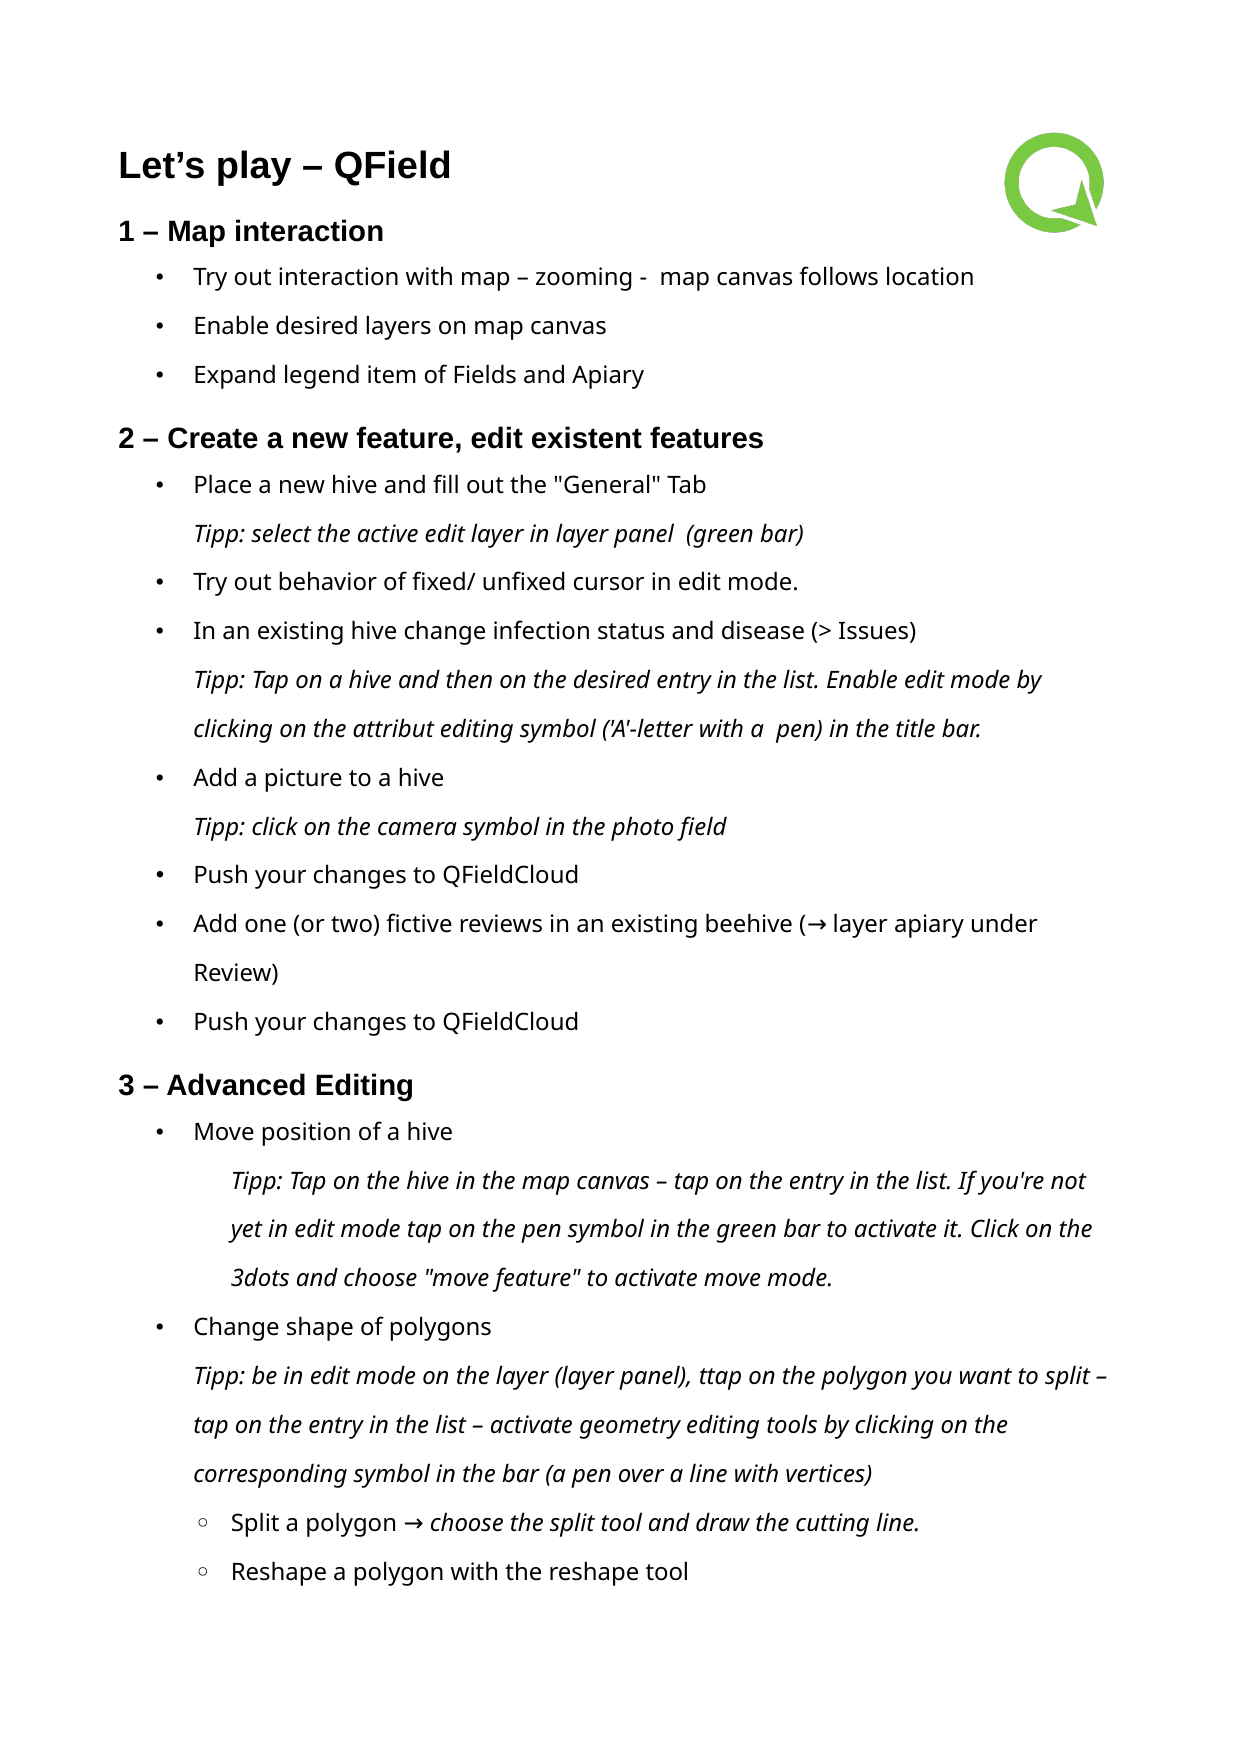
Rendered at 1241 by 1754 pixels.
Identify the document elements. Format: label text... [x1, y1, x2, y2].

list Add a picture to a hive [156, 761, 1122, 793]
subtitle Let’s play – QField [118, 143, 988, 187]
list Tipp: click on the camera symbol in the photo field [156, 809, 1122, 842]
subtitle 3 – Advanced Editing [118, 1068, 1122, 1102]
list Tipp: be in edit mode on the layer (layer panel), ttap on the polygon you want to split – tap on the entry in the list – activate geometry editing tools by clicking on the corresponding symbol in the bar (a pen over a line with vertices) [156, 1359, 1122, 1489]
subtitle 1 – Map interaction [118, 214, 988, 248]
list Split a polygon → choose the split tool and draw the cutting line. [193, 1505, 1122, 1538]
list Expand legend item of Fields and Apiary [156, 358, 1122, 390]
list Change shape of polygons [156, 1310, 1122, 1343]
list Tipp: Tap on the hive in the map canvas – tap on the entry in the list. If you're not yet in edit mode tap on the pen symbol in the green bar to activate it. Click on the 3dots and choose "move feature" to activate move mode. [193, 1163, 1122, 1294]
list Place a new hive and fill out the "General" Tab [156, 467, 1122, 500]
list Try out interaction with map – zooming - map canvas follows location [156, 260, 1122, 293]
list Enable desired layers on map canvas [156, 309, 1122, 342]
list Try out behavior of fixed/ unfixed cursor in edit mode. [156, 565, 1122, 598]
list Tipp: select the active edit layer in layer panel (green bar) [156, 516, 1122, 549]
list Tipp: Tap on a hive and then on the desired entry in the list. Enable edit mode by clicking on the attribut editing symbol ('A'-letter with a pen) in the title bar. [156, 663, 1122, 744]
list Reshape a polygon with the reshape tool [193, 1554, 1122, 1587]
list Push your changes to QFieldCloud [156, 858, 1122, 891]
list In an existing hive change infection status and disease (> Issues) [156, 614, 1122, 647]
subtitle 2 – Create a new feature, edit existent features [118, 421, 1122, 455]
list Move position of a hive [156, 1114, 1122, 1147]
list Add one (or two) fictive reviews in an existing beehive (→ layer apiary under Review) [156, 907, 1122, 989]
list Push your changes to QFieldCloud [156, 1005, 1122, 1037]
picture [988, 116, 1120, 249]
